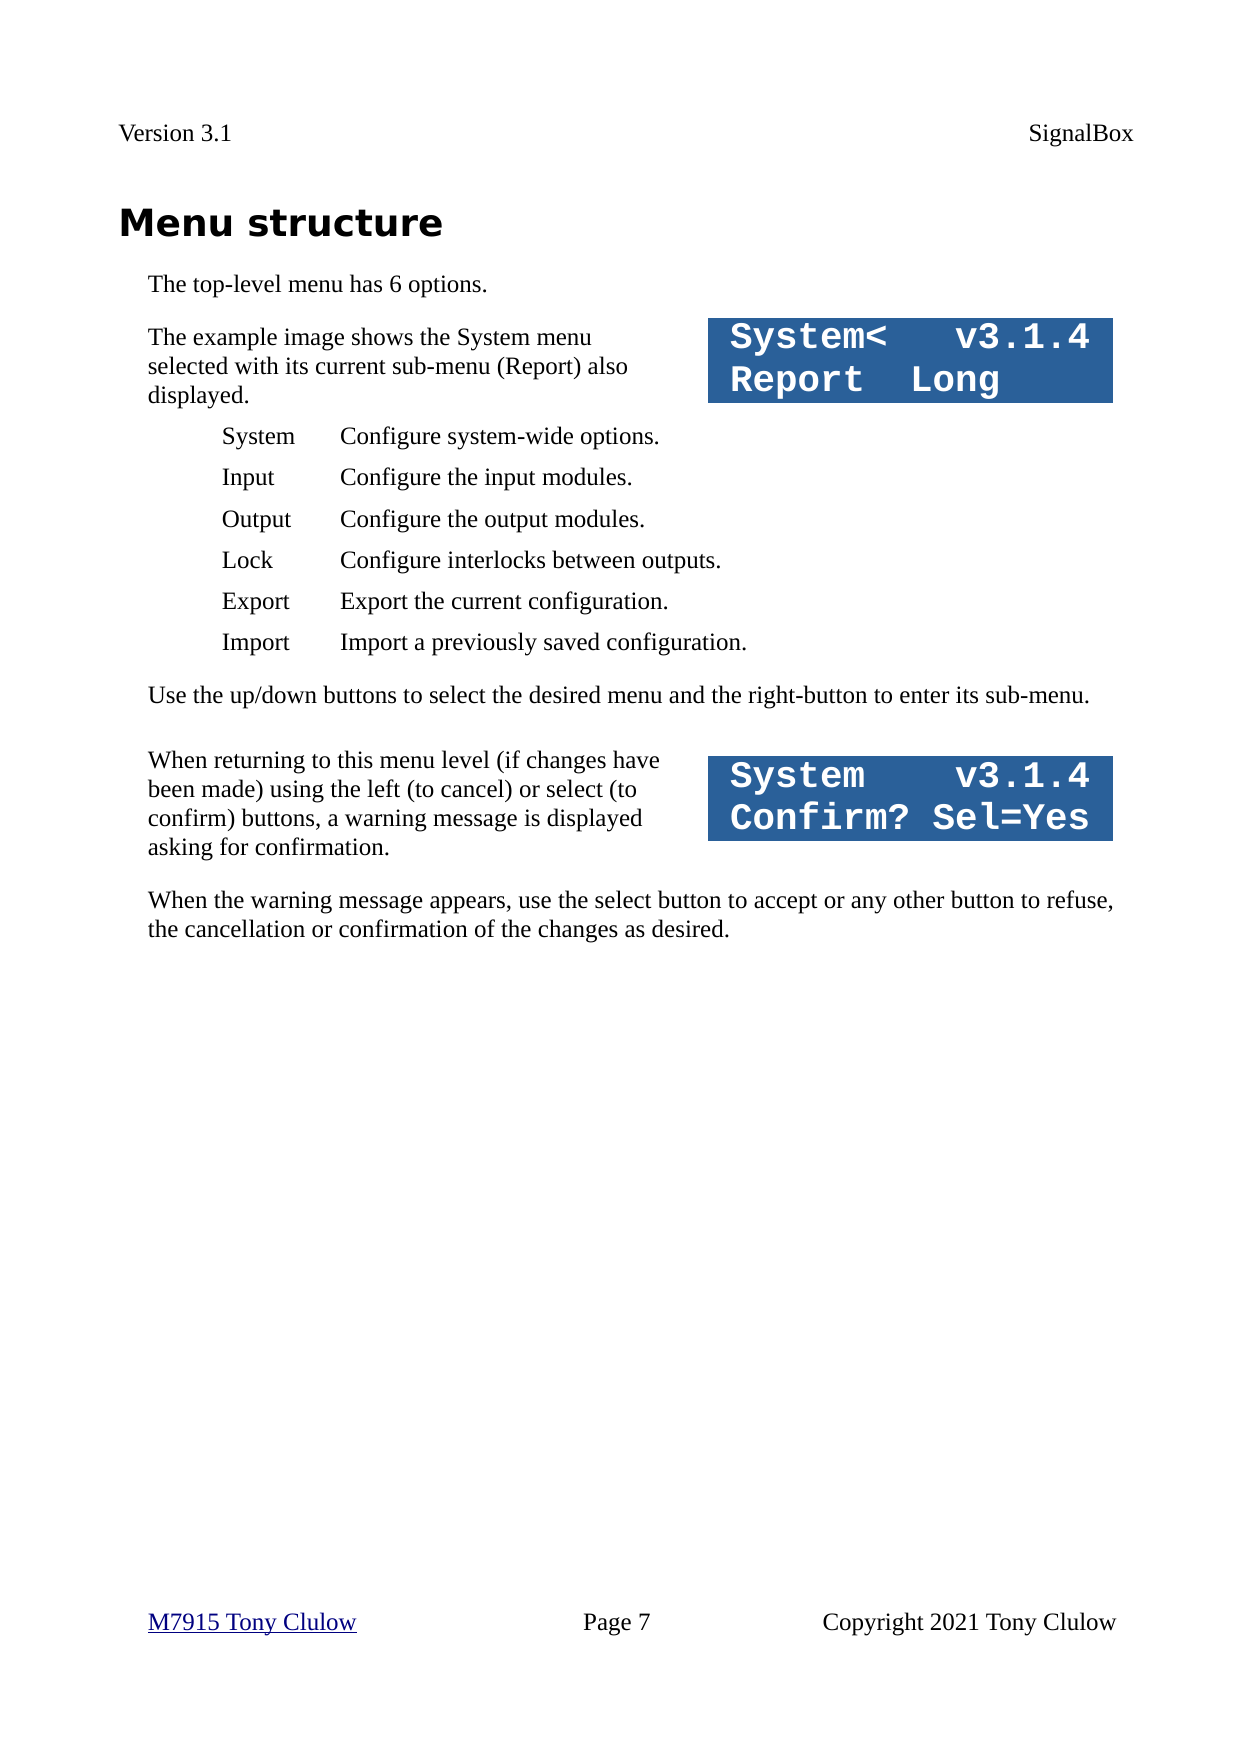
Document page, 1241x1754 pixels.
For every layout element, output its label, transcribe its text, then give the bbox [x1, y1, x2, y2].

text Output Configure the output modules. [222, 504, 1134, 532]
text Use the up/down buttons to select the desired menu and the right-button to enter its sub-menu. [148, 681, 1134, 709]
text Input Configure the input modules. [222, 462, 1134, 491]
text The example image shows the System menu selected with its current sub-menu (Report) also displayed. [148, 322, 1134, 409]
text Export Export the current configuration. [222, 586, 1134, 615]
text The top-level menu has 6 options. [148, 269, 1134, 298]
text Lock Configure interlocks between outputs. [222, 545, 1134, 574]
text When returning to this menu level (if changes have been made) using the left (to cancel) or select (to confirm) buttons, a warning message is displayed asking for confirmation. [148, 746, 1134, 861]
text System Configure system-wide options. [222, 421, 1134, 450]
subtitle Menu structure [118, 201, 1134, 245]
text Import Import a previously saved configuration. [222, 627, 1134, 656]
text When the warning message appears, use the select button to accept or any other button to refuse, the cancellation or confirmation of the changes as desired. [148, 885, 1134, 942]
